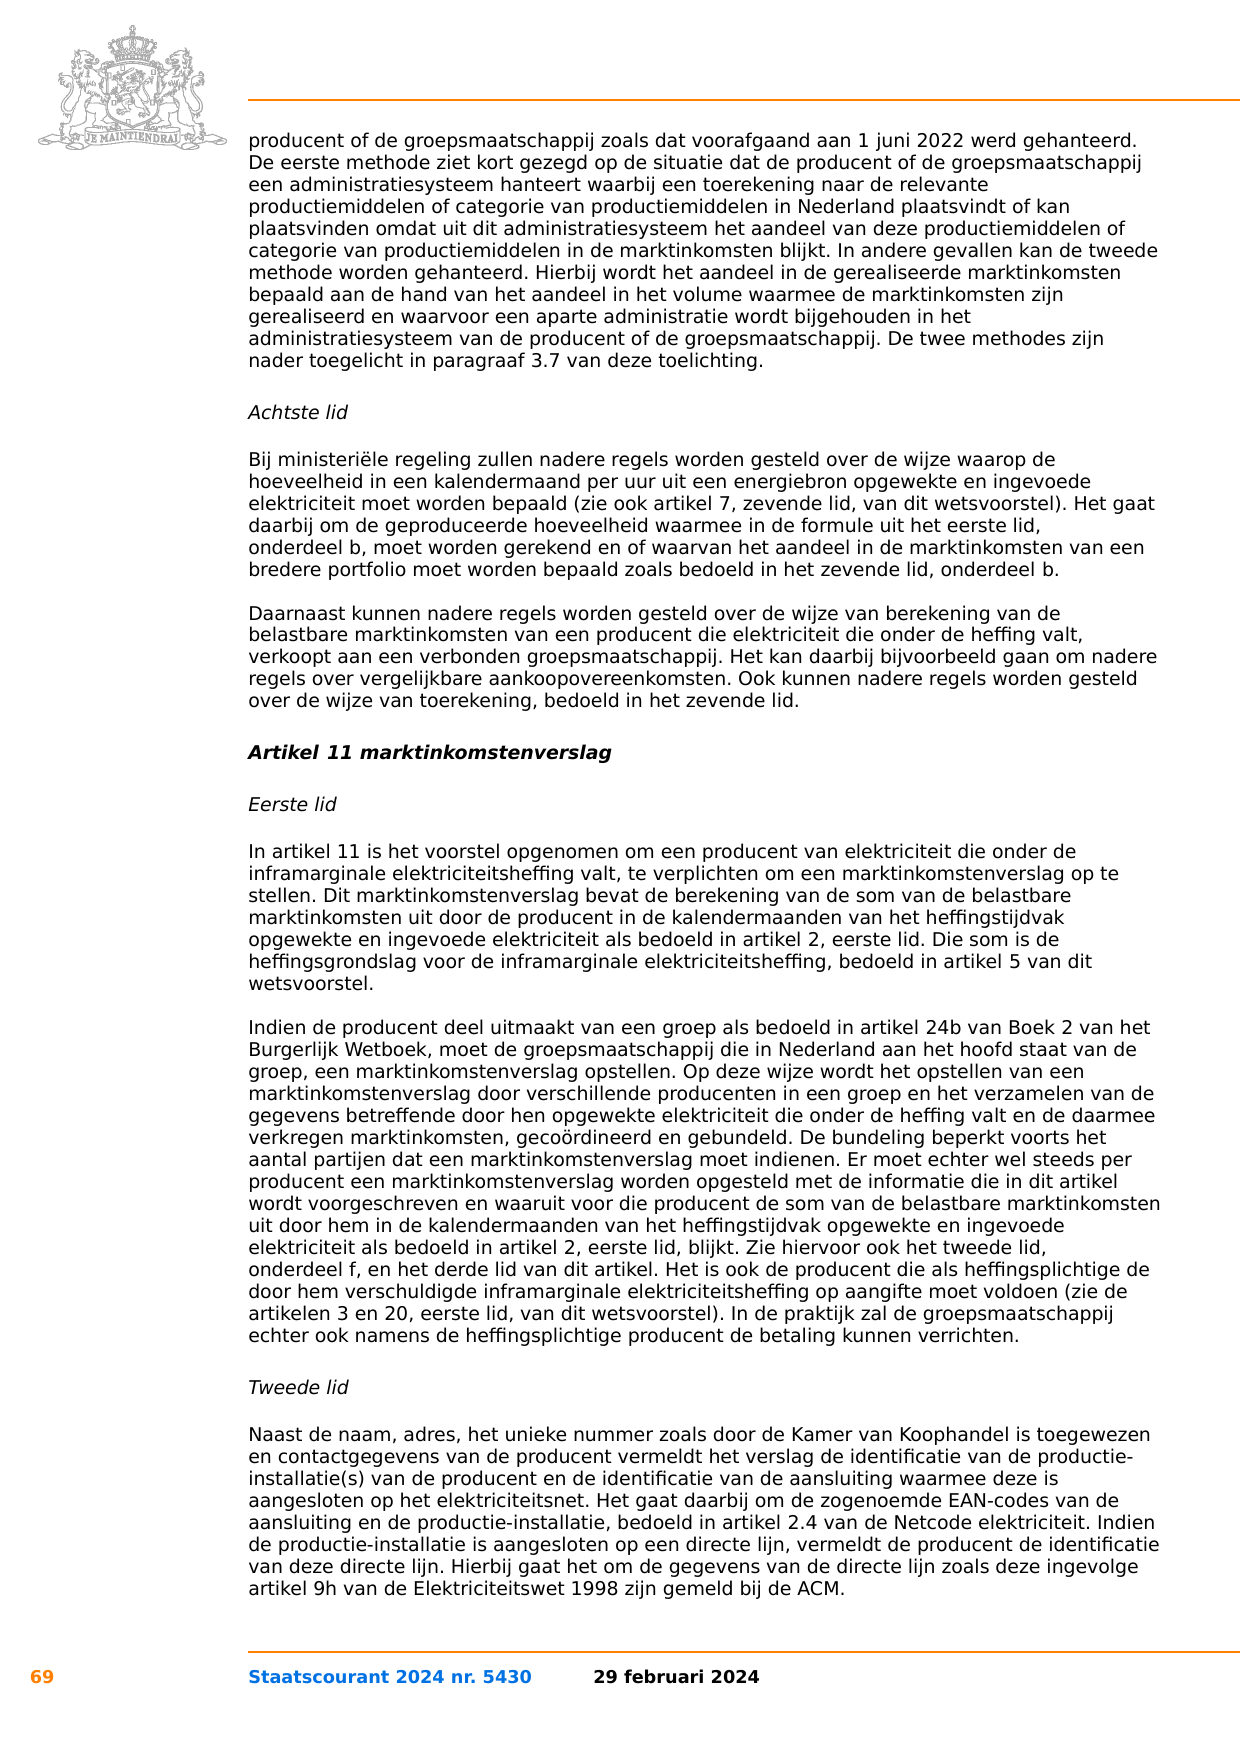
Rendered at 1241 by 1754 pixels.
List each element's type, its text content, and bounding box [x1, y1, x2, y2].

text Daarnaast kunnen nadere regels worden gesteld over de wijze van berekening van de belastbare marktinkomsten van een producent die elektriciteit die onder de heffing valt, verkoopt aan een verbonden groepsmaatschappij. Het kan daarbij bijvoorbeeld gaan om nadere regels over vergelijkbare aankoopovereenkomsten. Ook kunnen nadere regels worden gesteld over de wijze van toerekening, bedoeld in het zevende lid. [248, 602, 1163, 712]
text Indien de producent deel uitmaakt van een groep als bedoeld in artikel 24b van Boek 2 van het Burgerlijk Wetboek, moet de groepsmaatschappij die in Nederland aan het hoofd staat van de groep, een marktinkomstenverslag opstellen. Op deze wijze wordt het opstellen van een marktinkomstenverslag door verschillende producenten in een groep en het verzamelen van de gegevens betreffende door hen opgewekte elektriciteit die onder de heffing valt en de daarmee verkregen marktinkomsten, gecoördineerd en gebundeld. De bundeling beperkt voorts het aantal partijen dat een marktinkomstenverslag moet indienen. Er moet echter wel steeds per producent een marktinkomstenverslag worden opgesteld met de informatie die in dit artikel wordt voorgeschreven en waaruit voor die producent de som van de belastbare marktinkomsten uit door hem in de kalendermaanden van het heffingstijdvak opgewekte en ingevoede elektriciteit als bedoeld in artikel 2, eerste lid, blijkt. Zie hiervoor ook het tweede lid, onderdeel f, en het derde lid van dit artikel. Het is ook de producent die als heffingsplichtige de door hem verschuldigde inframarginale elektriciteitsheffing op aangifte moet voldoen (zie de artikelen 3 en 20, eerste lid, van dit wetsvoorstel). In de praktijk zal de groepsmaatschappij echter ook namens de heffingsplichtige producent de betaling kunnen verrichten. [248, 1017, 1163, 1347]
subtitle Artikel 11 marktinkomstenverslag [248, 742, 1163, 764]
text Naast de naam, adres, het unieke nummer zoals door de Kamer van Koophandel is toegewezen en contactgegevens van de producent vermeldt het verslag de identificatie van de productie-installatie(s) van de producent en de identificatie van de aansluiting waarmee deze is aangesloten op het elektriciteitsnet. Het gaat daarbij om de zogenoemde EAN-codes van de aansluiting en de productie-installatie, bedoeld in artikel 2.4 van de Netcode elektriciteit. Indien de productie-installatie is aangesloten op een directe lijn, vermeldt de producent de identificatie van deze directe lijn. Hierbij gaat het om de gegevens van de directe lijn zoals deze ingevolge artikel 9h van de Elektriciteitswet 1998 zijn gemeld bij de ACM. [248, 1424, 1163, 1599]
text producent of de groepsmaatschappij zoals dat voorafgaand aan 1 juni 2022 werd gehanteerd. De eerste methode ziet kort gezegd op de situatie dat de producent of de groepsmaatschappij een administratiesysteem hanteert waarbij een toerekening naar de relevante productiemiddelen of categorie van productiemiddelen in Nederland plaatsvindt of kan plaatsvinden omdat uit dit administratiesysteem het aandeel van deze productiemiddelen of categorie van productiemiddelen in de marktinkomsten blijkt. In andere gevallen kan de tweede methode worden gehanteerd. Hierbij wordt het aandeel in de gerealiseerde marktinkomsten bepaald aan de hand van het aandeel in het volume waarmee de marktinkomsten zijn gerealiseerd en waarvoor een aparte administratie wordt bijgehouden in het administratiesysteem van de producent of de groepsmaatschappij. De twee methodes zijn nader toegelicht in paragraaf 3.7 van deze toelichting. [248, 130, 1163, 372]
subtitle Eerste lid [248, 794, 1163, 816]
picture [38, 25, 227, 150]
text Bij ministeriële regeling zullen nadere regels worden gesteld over de wijze waarop de hoeveelheid in een kalendermaand per uur uit een energiebron opgewekte en ingevoede elektriciteit moet worden bepaald (zie ook artikel 7, zevende lid, van dit wetsvoorstel). Het gaat daarbij om de geproduceerde hoeveelheid waarmee in de formule uit het eerste lid, onderdeel b, moet worden gerekend en of waarvan het aandeel in de marktinkomsten van een bredere portfolio moet worden bepaald zoals bedoeld in het zevende lid, onderdeel b. [248, 449, 1163, 581]
text In artikel 11 is het voorstel opgenomen om een producent van elektriciteit die onder de inframarginale elektriciteitsheffing valt, te verplichten om een marktinkomstenverslag op te stellen. Dit marktinkomstenverslag bevat de berekening van de som van de belastbare marktinkomsten uit door de producent in de kalendermaanden van het heffingstijdvak opgewekte en ingevoede elektriciteit als bedoeld in artikel 2, eerste lid. Die som is de heffingsgrondslag voor de inframarginale elektriciteitsheffing, bedoeld in artikel 5 van dit wetsvoorstel. [248, 841, 1163, 995]
subtitle Tweede lid [248, 1377, 1163, 1399]
subtitle Achtste lid [248, 402, 1163, 424]
